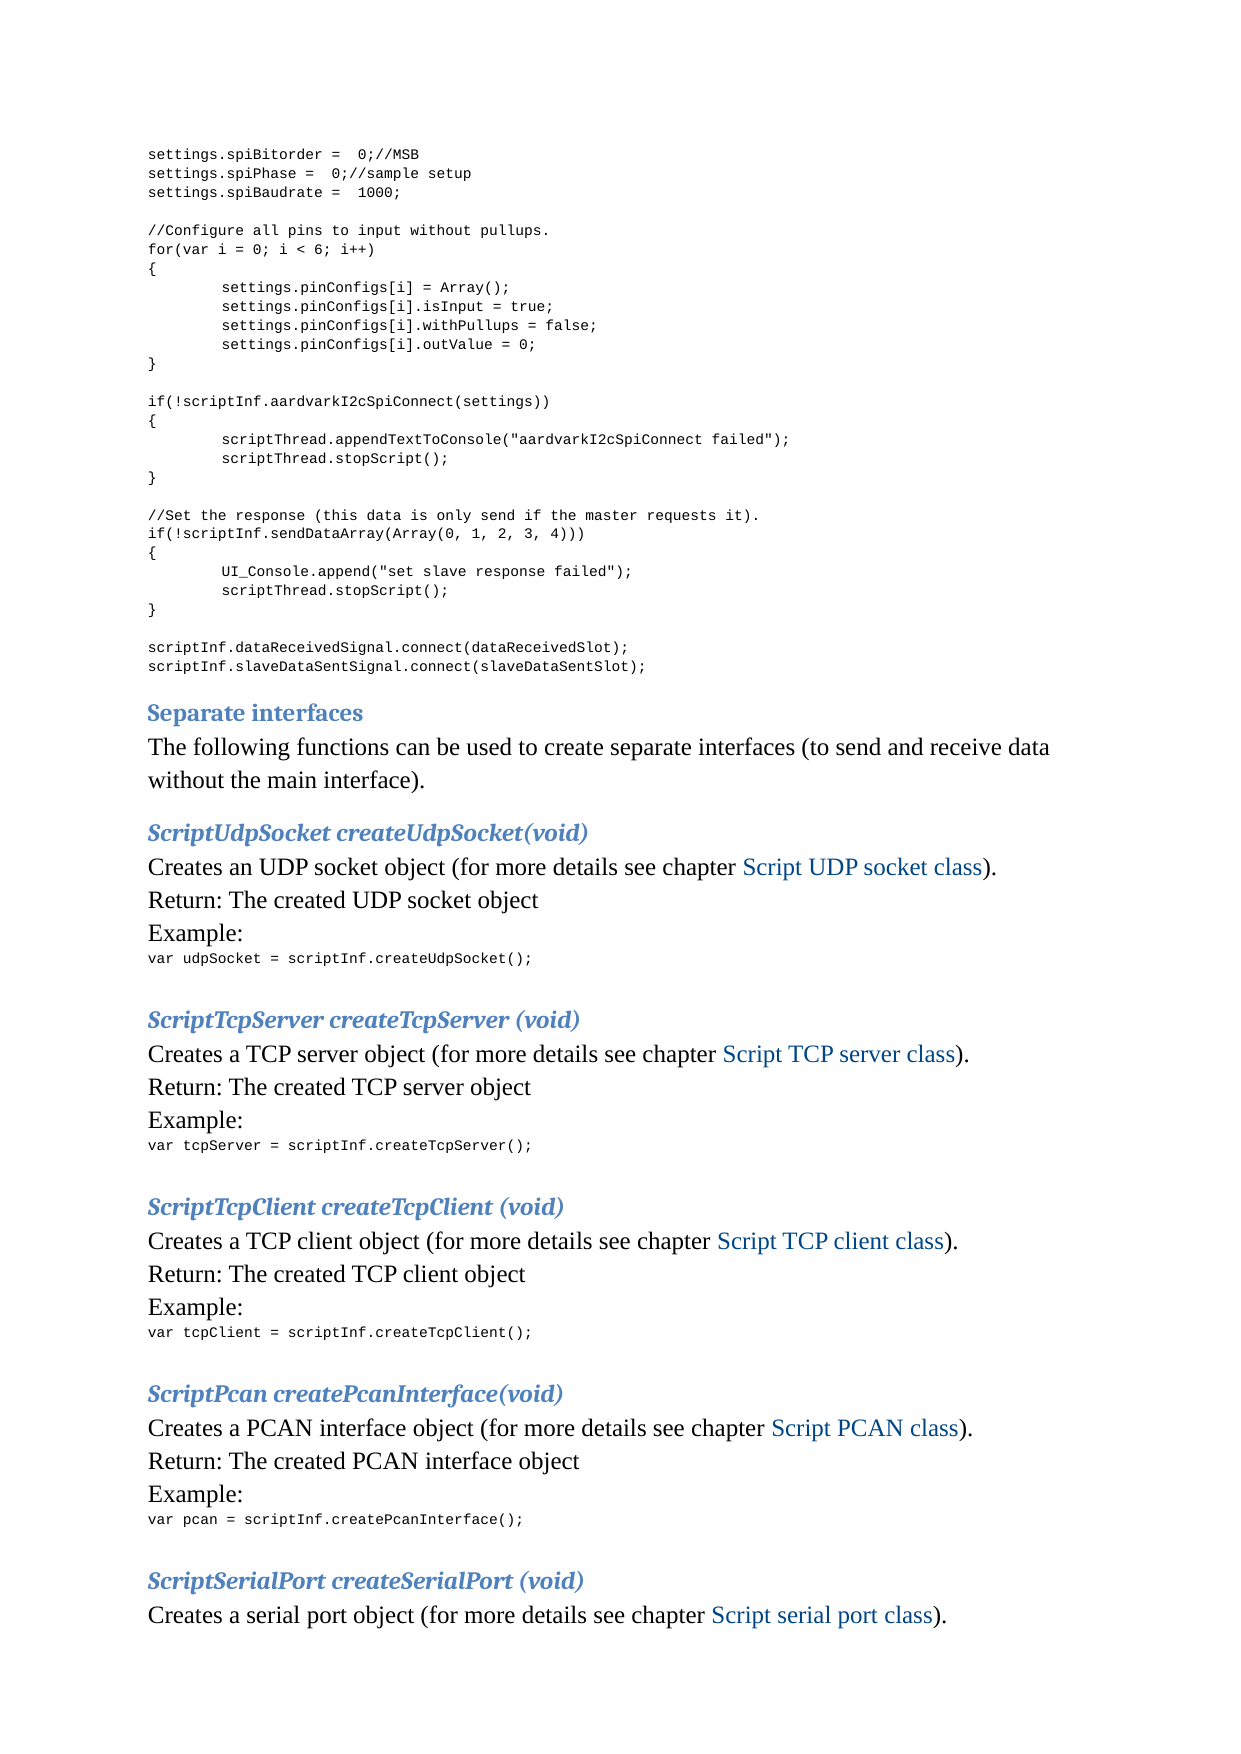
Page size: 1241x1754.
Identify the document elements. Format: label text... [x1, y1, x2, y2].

text for(var i = 0; i < 6; i++) [148, 242, 1093, 259]
text Example: [148, 1105, 1093, 1134]
text if(!scriptInf.aardvarkI2cSpiConnect(settings)) [148, 394, 1093, 411]
text scriptInf.dataReceivedSignal.connect(dataReceivedSlot); [148, 641, 1093, 657]
text Creates a PCAN interface object (for more details see chapter Script PCAN class). [148, 1413, 1093, 1442]
text Example: [148, 1479, 1093, 1508]
text //Configure all pins to input without pullups. [148, 223, 1093, 240]
text var udpSocket = scriptInf.createUdpSocket(); [148, 951, 1093, 968]
subtitle ScriptUdpSocket createUdpSocket(void) [148, 819, 1093, 848]
text { [148, 413, 1093, 429]
text scriptThread.stopScript(); [148, 584, 1093, 600]
subtitle ScriptTcpClient createTcpClient (void) [148, 1193, 1093, 1222]
text } [148, 603, 1093, 619]
text settings.spiPhase = 0;//sample setup [148, 167, 1093, 183]
text var tcpServer = scriptInf.createTcpServer(); [148, 1138, 1093, 1155]
text Creates a TCP server object (for more details see chapter Script TCP server class). [148, 1039, 1093, 1068]
text var pcan = scriptInf.createPcanInterface(); [148, 1512, 1093, 1529]
text if(!scriptInf.sendDataArray(Array(0, 1, 2, 3, 4))) [148, 527, 1093, 543]
subtitle ScriptPcan createPcanInterface(void) [148, 1380, 1093, 1409]
text scriptThread.stopScript(); [148, 451, 1093, 467]
subtitle ScriptSerialPort createSerialPort (void) [148, 1567, 1093, 1596]
text } [148, 470, 1093, 486]
text Example: [148, 1292, 1093, 1321]
text Return: The created TCP client object [148, 1259, 1093, 1288]
text UI_Console.append("set slave response failed"); [148, 565, 1093, 581]
text Return: The created PCAN interface object [148, 1446, 1093, 1475]
text } [148, 356, 1093, 373]
text settings.pinConfigs[i].withPullups = false; [148, 318, 1093, 335]
subtitle Separate interfaces [148, 699, 1093, 728]
text scriptInf.slaveDataSentSignal.connect(slaveDataSentSlot); [148, 659, 1093, 676]
text Return: The created UDP socket object [148, 885, 1093, 914]
text Example: [148, 918, 1093, 947]
text var tcpClient = scriptInf.createTcpClient(); [148, 1325, 1093, 1342]
text //Set the response (this data is only send if the master requests it). [148, 508, 1093, 524]
text Return: The created TCP server object [148, 1072, 1093, 1101]
text Creates a TCP client object (for more details see chapter Script TCP client class). [148, 1226, 1093, 1255]
text settings.spiBaudrate = 1000; [148, 186, 1093, 202]
text { [148, 261, 1093, 278]
text The following functions can be used to create separate interfaces (to send and receive data without the main interface). [148, 732, 1093, 794]
text scriptThread.appendTextToConsole("aardvarkI2cSpiConnect failed"); [148, 432, 1093, 448]
text settings.spiBitorder = 0;//MSB [148, 148, 1093, 164]
text Creates a serial port object (for more details see chapter Script serial port class). [148, 1600, 1093, 1629]
text settings.pinConfigs[i].outValue = 0; [148, 337, 1093, 354]
subtitle ScriptTcpServer createTcpServer (void) [148, 1006, 1093, 1035]
text Creates an UDP socket object (for more details see chapter Script UDP socket class). [148, 852, 1093, 881]
text { [148, 546, 1093, 562]
text settings.pinConfigs[i].isInput = true; [148, 299, 1093, 316]
text settings.pinConfigs[i] = Array(); [148, 280, 1093, 297]
